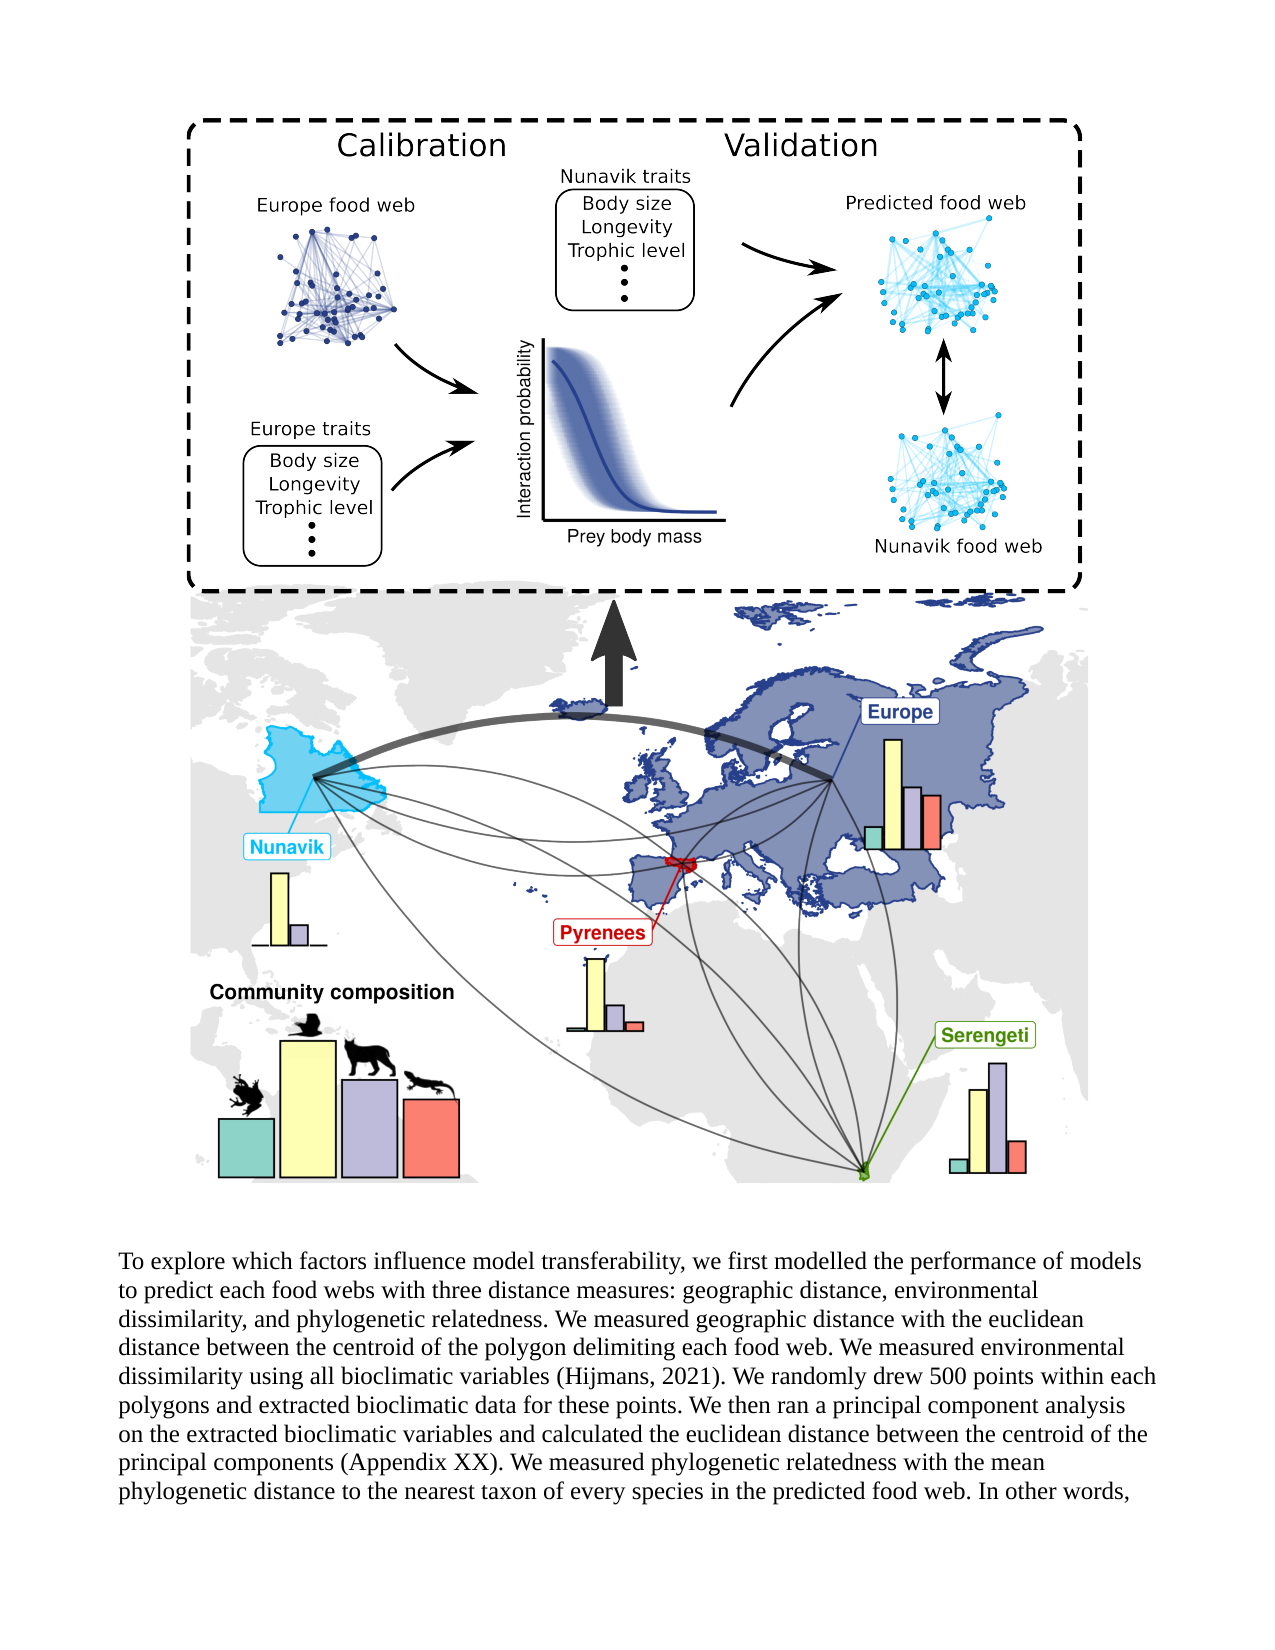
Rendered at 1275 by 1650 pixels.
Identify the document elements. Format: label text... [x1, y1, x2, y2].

picture [186, 118, 1089, 1189]
text To explore which factors influence model transferability, we first modelled the performance of models to predict each food webs with three distance measures: geographic distance, environmental dissimilarity, and phylogenetic relatedness. We measured geographic distance with the euclidean distance between the centroid of the polygon delimiting each food web. We measured environmental dissimilarity using all bioclimatic variables (Hijmans, 2021). We randomly drew 500 points within each polygons and extracted bioclimatic data for these points. We then ran a principal component analysis on the extracted bioclimatic variables and calculated the euclidean distance between the centroid of the principal components (Appendix XX). We measured phylogenetic relatedness with the mean phylogenetic distance to the nearest taxon of every species in the predicted food web. In other words, [118, 1246, 1157, 1505]
